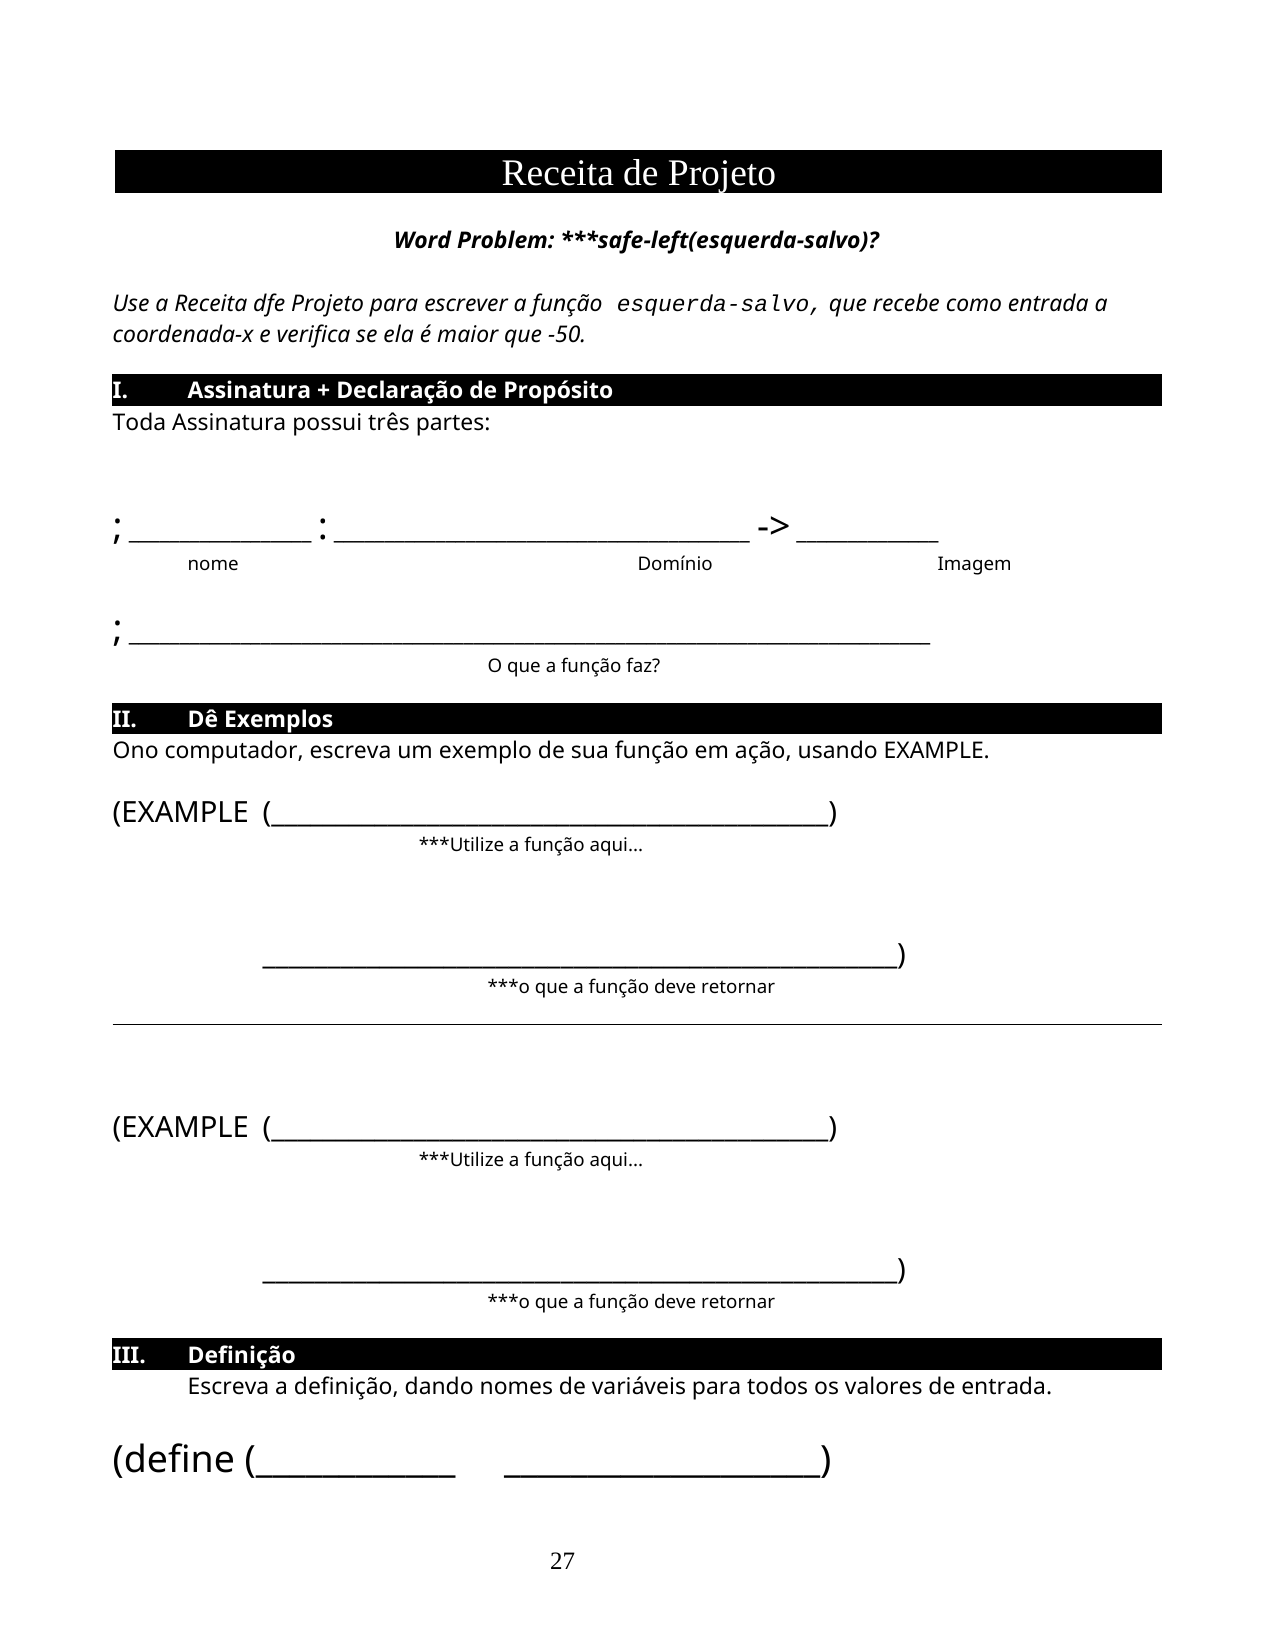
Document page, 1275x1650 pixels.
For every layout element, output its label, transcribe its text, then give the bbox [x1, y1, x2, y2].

text ***Utilize a função aqui... [337, 1146, 1162, 1172]
text (EXAMPLE (___________________________________________) [112, 1107, 1162, 1146]
text ***o que a função deve retornar [487, 973, 1162, 998]
text Word Problem: ***safe-left(esquerda-salvo)? [112, 224, 1162, 256]
list Escreva a definição, dando nomes de variáveis para todos os valores de entrada. [150, 1370, 1162, 1401]
text ***o que a função deve retornar [487, 1288, 1162, 1313]
subtitle Definição [112, 1338, 1162, 1370]
text nome Domínio Imagem [112, 551, 1162, 576]
text _________________________________________________) [187, 933, 1162, 973]
text (EXAMPLE (___________________________________________) [112, 792, 1162, 831]
text ***Utilize a função aqui... [337, 831, 1162, 857]
subtitle Assinatura + Declaração de Propósito [112, 374, 1162, 406]
text ; _______________________________________________________________________________ [112, 602, 1162, 653]
text Ono computador, escreva um exemplo de sua função em ação, usando EXAMPLE. [112, 734, 1162, 766]
text Toda Assinatura possui três partes: [112, 406, 1162, 437]
subtitle Receita de Projeto [115, 150, 1162, 193]
subtitle Dê Exemplos [112, 703, 1162, 734]
text (define (____________ ___________________) [112, 1432, 1162, 1483]
text ; __________________ : _________________________________________ -> ______________ [112, 499, 1162, 551]
text O que a função faz? [112, 653, 1162, 678]
text _________________________________________________) [187, 1248, 1162, 1288]
text Use a Receita dfe Projeto para escrever a função esquerda-salvo, que recebe como entrada a coordenada-x e verifica se ela é maior que -50. [112, 287, 1162, 349]
